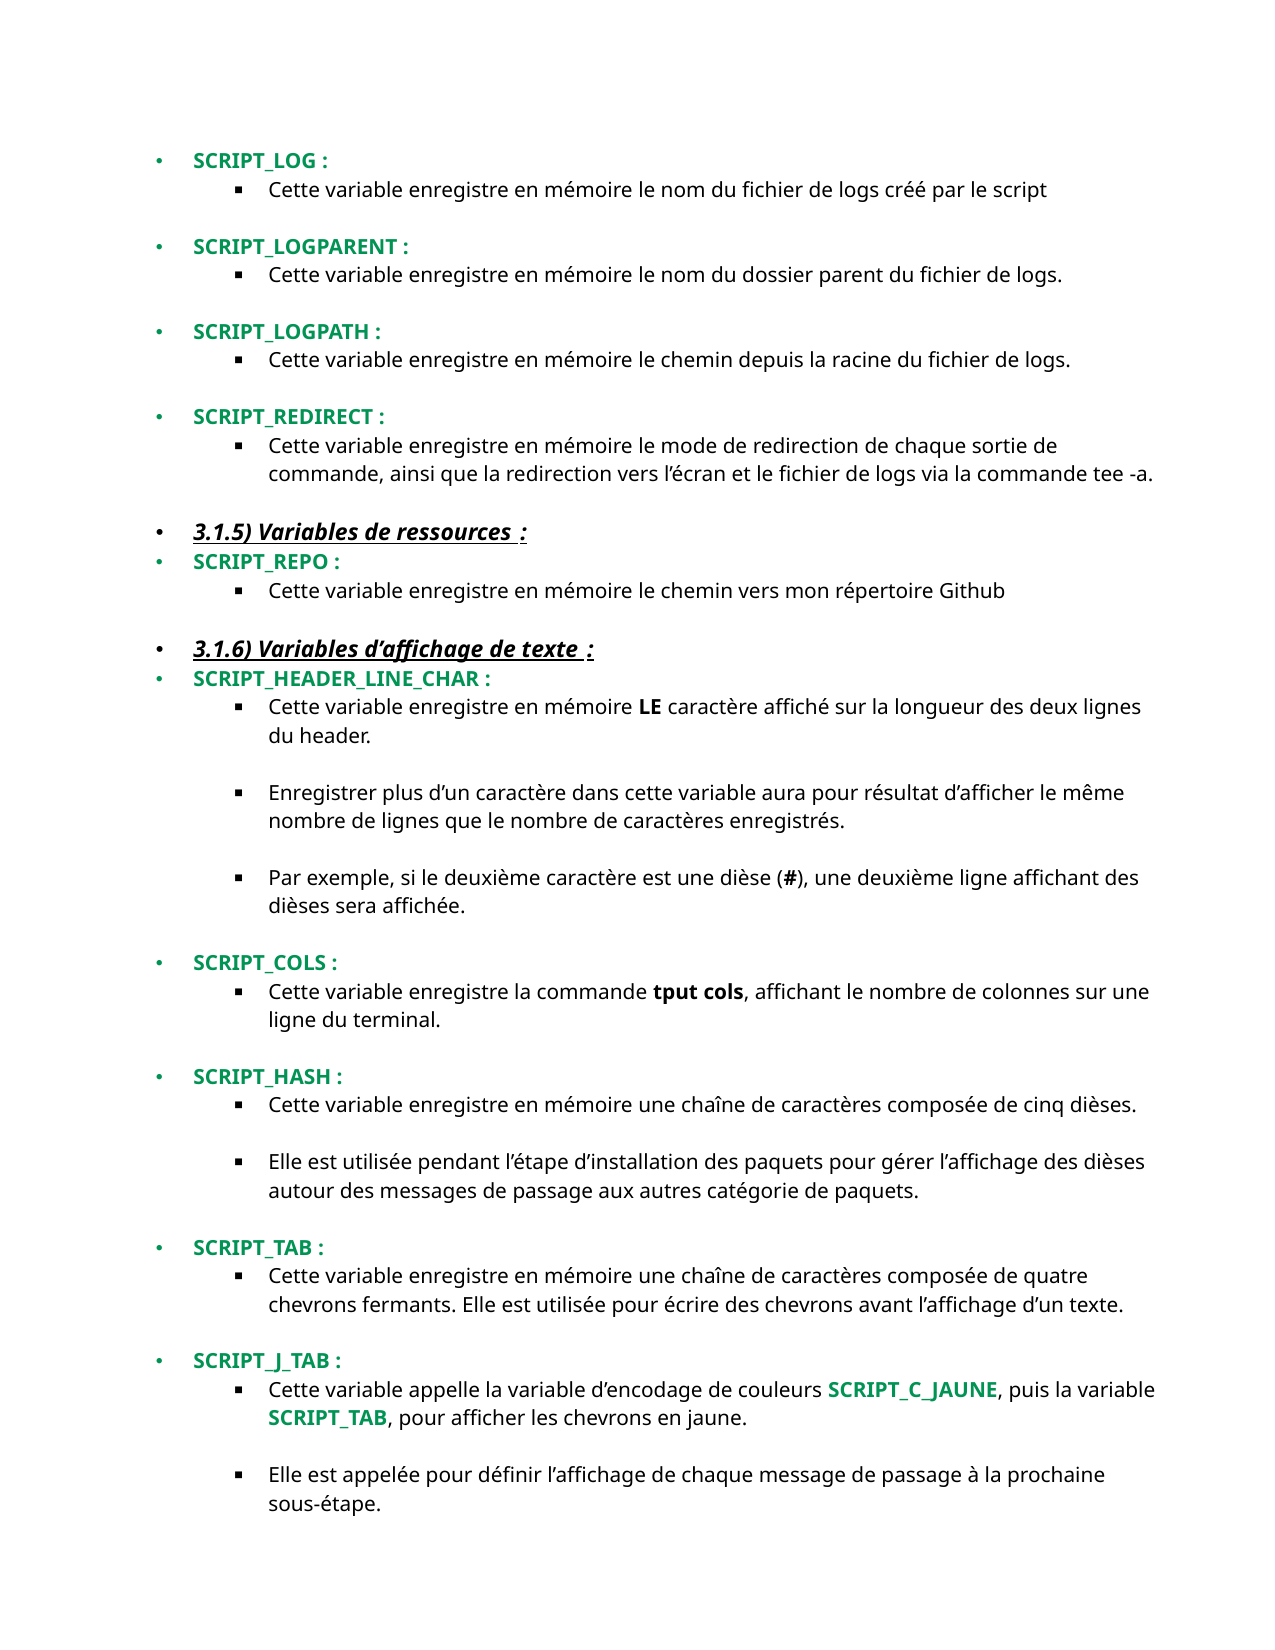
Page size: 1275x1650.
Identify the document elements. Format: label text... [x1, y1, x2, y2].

list SCRIPT_LOG : [156, 147, 1157, 175]
list Cette variable enregistre en mémoire le chemin depuis la racine du fichier de logs. [231, 346, 1157, 374]
list SCRIPT_REDIRECT : [156, 402, 1157, 431]
list Cette variable enregistre en mémoire une chaîne de caractères composée de quatre chevrons fermants. Elle est utilisée pour écrire des chevrons avant l’affichage d’un texte. [231, 1261, 1157, 1318]
list Cette variable enregistre en mémoire le chemin vers mon répertoire Github [231, 576, 1157, 604]
list Cette variable enregistre en mémoire une chaîne de caractères composée de cinq dièses. [231, 1091, 1157, 1119]
list Par exemple, si le deuxième caractère est une dièse (#), une deuxième ligne affichant des dièses sera affichée. [231, 863, 1157, 920]
list Cette variable enregistre en mémoire le nom du dossier parent du fichier de logs. [231, 260, 1157, 289]
list Cette variable enregistre la commande tput cols, affichant le nombre de colonnes sur une ligne du terminal. [231, 977, 1157, 1034]
list SCRIPT_J_TAB : [156, 1347, 1157, 1375]
list Cette variable enregistre en mémoire LE caractère affiché sur la longueur des deux lignes du header. [231, 692, 1157, 749]
list Cette variable enregistre en mémoire le mode de redirection de chaque sortie de commande, ainsi que la redirection vers l’écran et le fichier de logs via la commande tee -a. [231, 431, 1157, 488]
list SCRIPT_HEADER_LINE_CHAR : [156, 664, 1157, 692]
list Cette variable enregistre en mémoire le nom du fichier de logs créé par le script [231, 175, 1157, 203]
list Enregistrer plus d’un caractère dans cette variable aura pour résultat d’afficher le même nombre de lignes que le nombre de caractères enregistrés. [231, 778, 1157, 835]
list SCRIPT_TAB : [156, 1233, 1157, 1261]
list SCRIPT_HASH : [156, 1062, 1157, 1091]
list Elle est appelée pour définir l’affichage de chaque message de passage à la prochaine sous-étape. [231, 1460, 1157, 1517]
list Cette variable appelle la variable d’encodage de couleurs SCRIPT_C_JAUNE, puis la variable SCRIPT_TAB, pour afficher les chevrons en jaune. [231, 1375, 1157, 1432]
list 3.1.6) Variables d’affichage de texte : [156, 633, 1157, 664]
list SCRIPT_LOGPARENT : [156, 232, 1157, 260]
list SCRIPT_REPO : [156, 547, 1157, 576]
list SCRIPT_COLS : [156, 948, 1157, 977]
list SCRIPT_LOGPATH : [156, 317, 1157, 346]
list 3.1.5) Variables de ressources : [156, 516, 1157, 547]
list Elle est utilisée pendant l’étape d’installation des paquets pour gérer l’affichage des dièses autour des messages de passage aux autres catégorie de paquets. [231, 1147, 1157, 1204]
